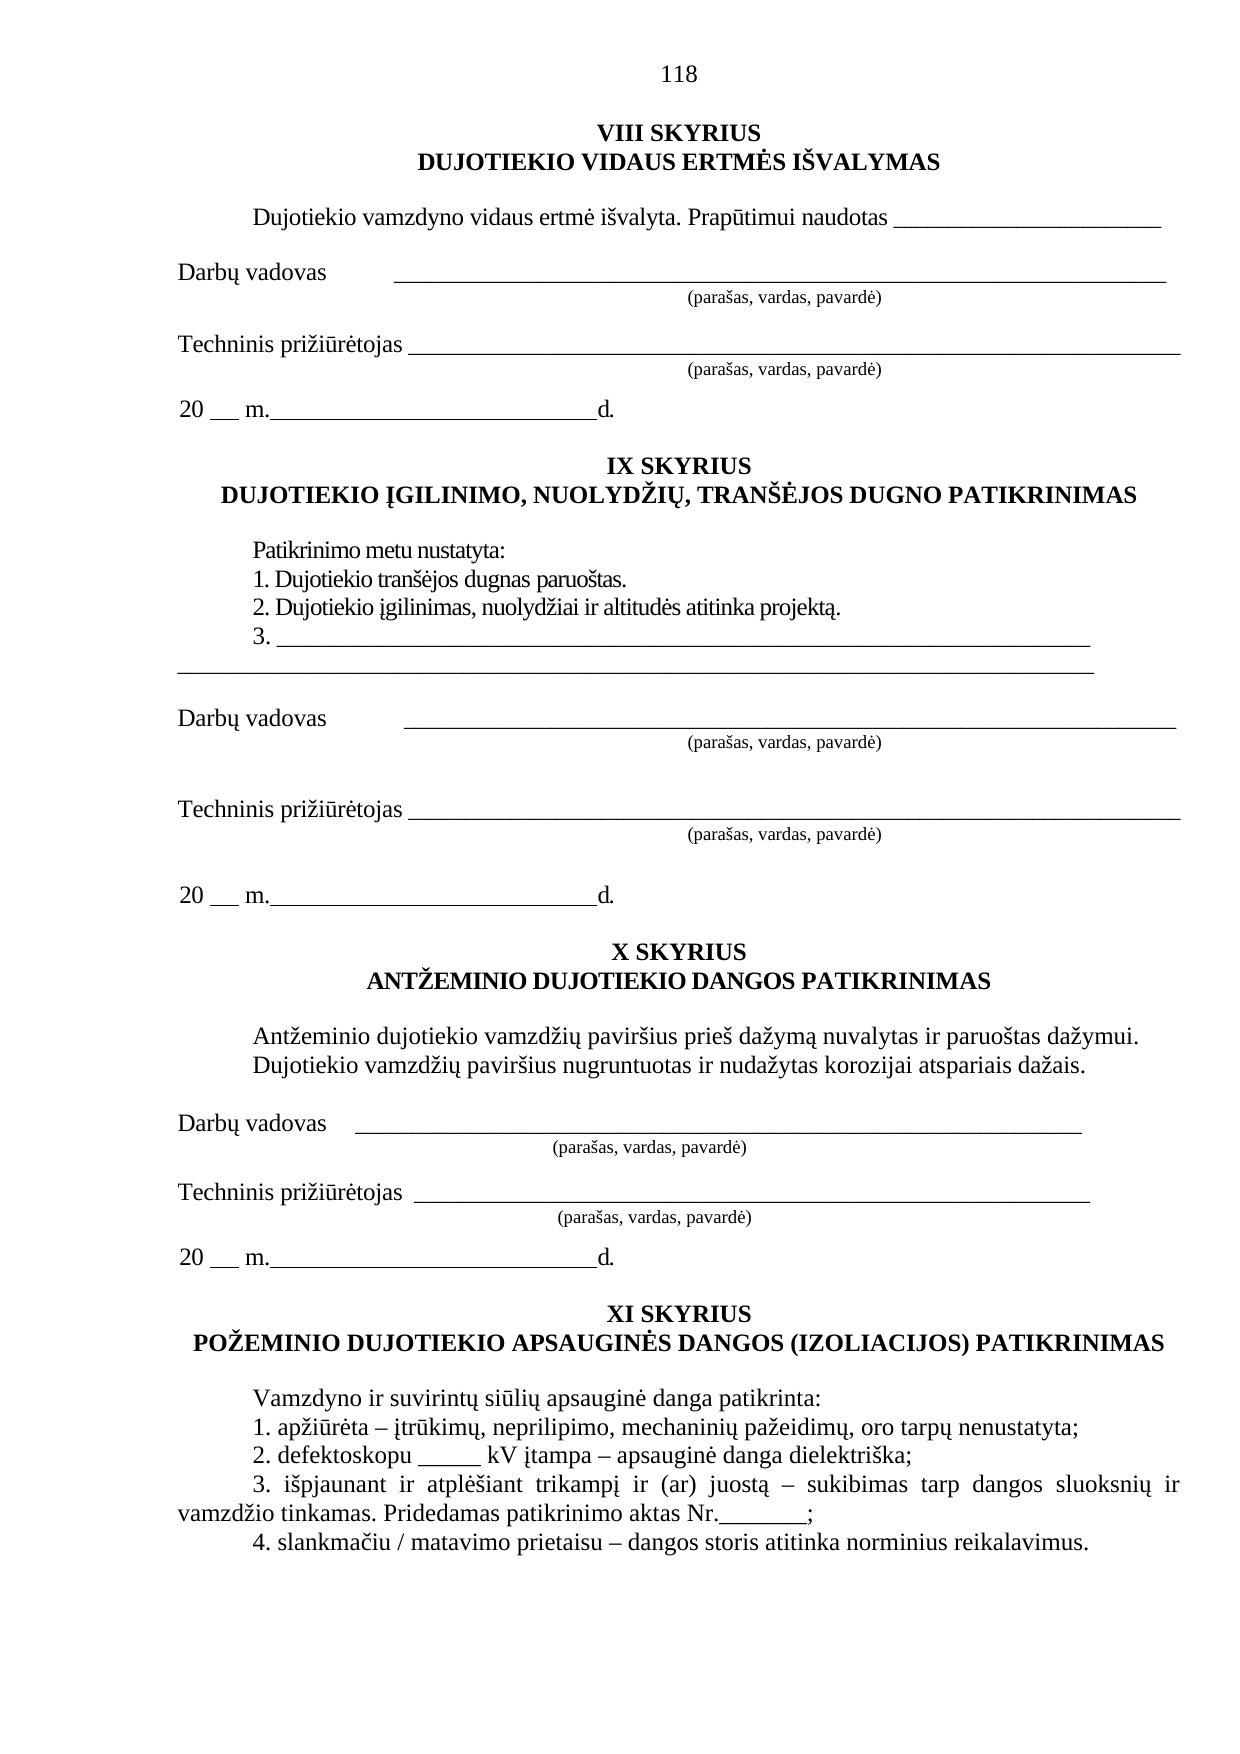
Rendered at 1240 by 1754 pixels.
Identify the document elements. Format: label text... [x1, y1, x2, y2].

text X SKYRIUS [177, 937, 1181, 966]
text Darbų vadovas ____________________________________________________________________ [177, 257, 1181, 286]
text 2. defektoskopu _____ kV įtampa – apsauginė danga dielektriška; [177, 1441, 1181, 1469]
text (parašas, vardas, pavardė) [477, 731, 1181, 753]
text (parašas, vardas, pavardė) [477, 358, 1181, 379]
text Dujotiekio vamzdžių paviršius nugruntuotas ir nudažytas korozijai atspariais dažais. [177, 1050, 1181, 1079]
text DUJOTIEKIO VIDAUS ERTMĖS IŠVALYMAS [177, 147, 1181, 176]
text 4. slankmačiu / matavimo prietaisu – dangos storis atitinka norminius reikalavimus. [177, 1527, 1181, 1556]
text 3. išpjaunant ir atplėšiant trikampį ir (ar) juostą – sukibimas tarp dangos sluoksnių ir vamzdžio tinkamas. Pridedamas patikrinimo aktas Nr._______; [177, 1469, 1181, 1527]
text Techninis prižiūrėtojas ____________________________________________________________________ [177, 329, 1181, 358]
text VIII SKYRIUS [177, 118, 1181, 147]
text ANTŽEMINIO DUJOTIEKIO DANGOS PATIKRINIMAS [177, 966, 1181, 995]
text Vamzdyno ir suvirintų siūlių apsauginė danga patikrinta: [177, 1383, 1181, 1412]
text Patikrinimo metu nustatyta: [177, 535, 1181, 564]
text (parašas, vardas, pavardė) [477, 286, 1181, 307]
text (parašas, vardas, pavardė) [477, 822, 1181, 844]
text 20 m. d. [179, 880, 1181, 909]
text 2. Dujotiekio įgilinimas, nuolydžiai ir altitudės atitinka projektą. [177, 592, 1181, 621]
text Dujotiekio vamzdyno vidaus ertmė išvalyta. Prapūtimui naudotas ________________________ [177, 202, 1181, 231]
text 20 m. d. [179, 1242, 1181, 1271]
text (parašas, vardas, pavardė) [477, 1136, 1181, 1158]
text 20 m. d. [179, 394, 1181, 422]
text POŽEMINIO DUJOTIEKIO APSAUGINĖS DANGOS (IZOLIACIJOS) PATIKRINIMAS [177, 1328, 1181, 1357]
text 3. _______________________________________________________________________ [177, 621, 1181, 650]
text 1. Dujotiekio tranšėjos dugnas paruoštas. [177, 564, 1181, 592]
text Darbų vadovas ________________________________________________________________ [177, 1108, 1181, 1136]
text Techninis prižiūrėtojas ___________________________________________________________ [177, 1177, 1181, 1206]
text Techninis prižiūrėtojas ____________________________________________________________________ [177, 794, 1181, 822]
text Darbų vadovas ____________________________________________________________________ [177, 703, 1181, 731]
text DUJOTIEKIO ĮGILINIMO, NUOLYDŽIŲ, TRANŠĖJOS DUGNO PATIKRINIMAS [177, 480, 1181, 509]
text ________________________________________________________________________________ [177, 650, 1181, 676]
text (parašas, vardas, pavardė) [402, 1206, 1181, 1227]
text IX SKYRIUS [177, 451, 1181, 480]
text XI SKYRIUS [177, 1299, 1181, 1328]
text 1. apžiūrėta – įtrūkimų, neprilipimo, mechaninių pažeidimų, oro tarpų nenustatyta; [177, 1412, 1181, 1441]
text Antžeminio dujotiekio vamzdžių paviršius prieš dažymą nuvalytas ir paruoštas dažymui. [177, 1021, 1181, 1050]
